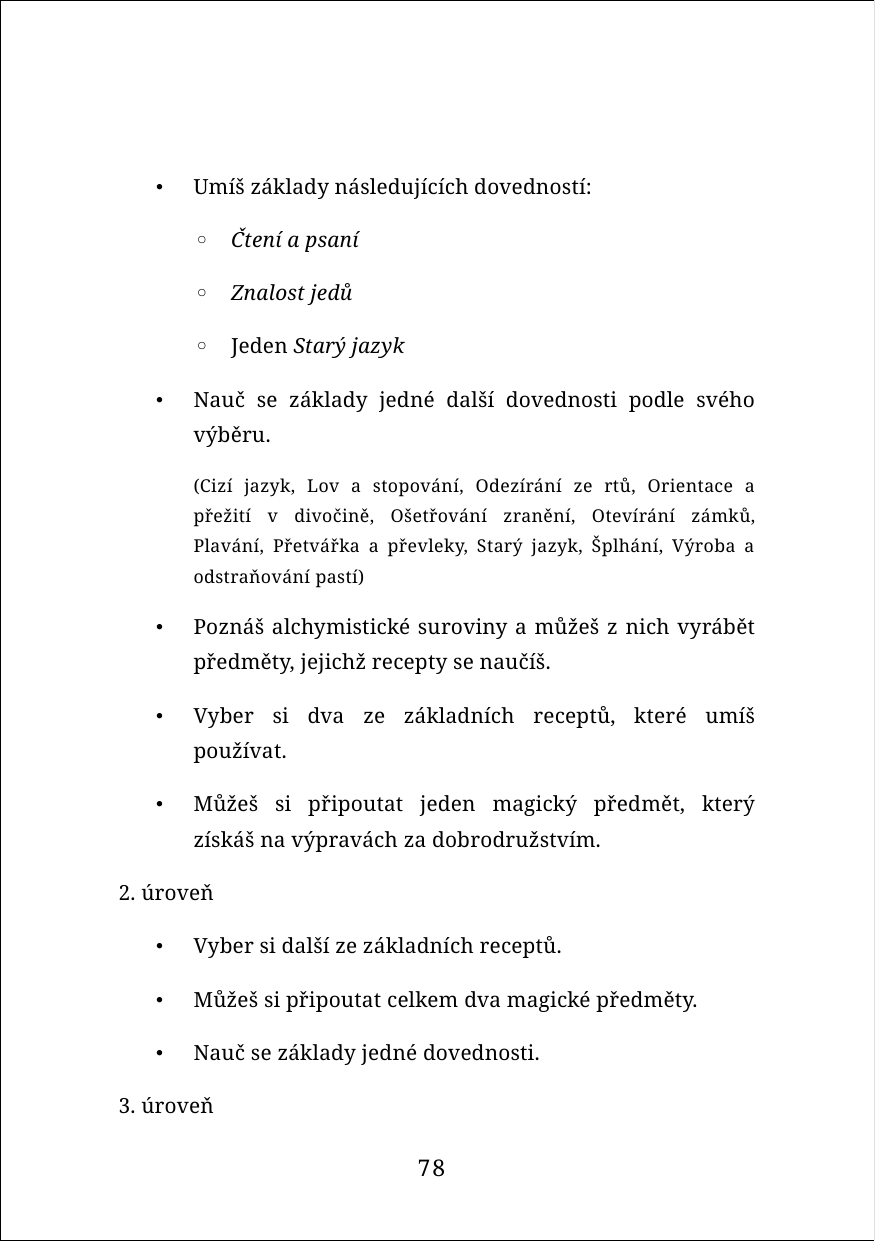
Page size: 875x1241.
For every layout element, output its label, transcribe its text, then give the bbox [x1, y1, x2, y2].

list Umíš základy následujících dovedností: [156, 172, 756, 200]
list Jeden Starý jazyk [193, 331, 756, 360]
list Vyber si další ze základních receptů. [156, 931, 756, 960]
list (Cizí jazyk, Lov a stopování, Odezírání ze rtů, Orientace a přežití v divočině, Ošetřování zranění, Otevírání zámků, Plavání, Přetvářka a převleky, Starý jazyk, Šplhání, Výroba a odstraňování pastí) [156, 473, 756, 588]
list Poznáš alchymistické suroviny a můžeš z nich vyrábět předměty, jejichž recepty se naučíš. [156, 612, 756, 676]
text 2. úroveň [118, 878, 756, 907]
list Znalost jedů [193, 278, 756, 307]
list Čtení a psaní [193, 225, 756, 253]
text 3. úroveň [118, 1091, 756, 1119]
list Můžeš si připoutat jeden magický předmět, který získáš na výpravách za dobrodružstvím. [156, 789, 756, 853]
list Nauč se základy jedné další dovednosti podle svého výběru. [156, 385, 756, 449]
list Vyber si dva ze základních receptů, které umíš používat. [156, 701, 756, 765]
list Můžeš si připoutat celkem dva magické předměty. [156, 985, 756, 1013]
list Nauč se základy jedné dovednosti. [156, 1038, 756, 1066]
